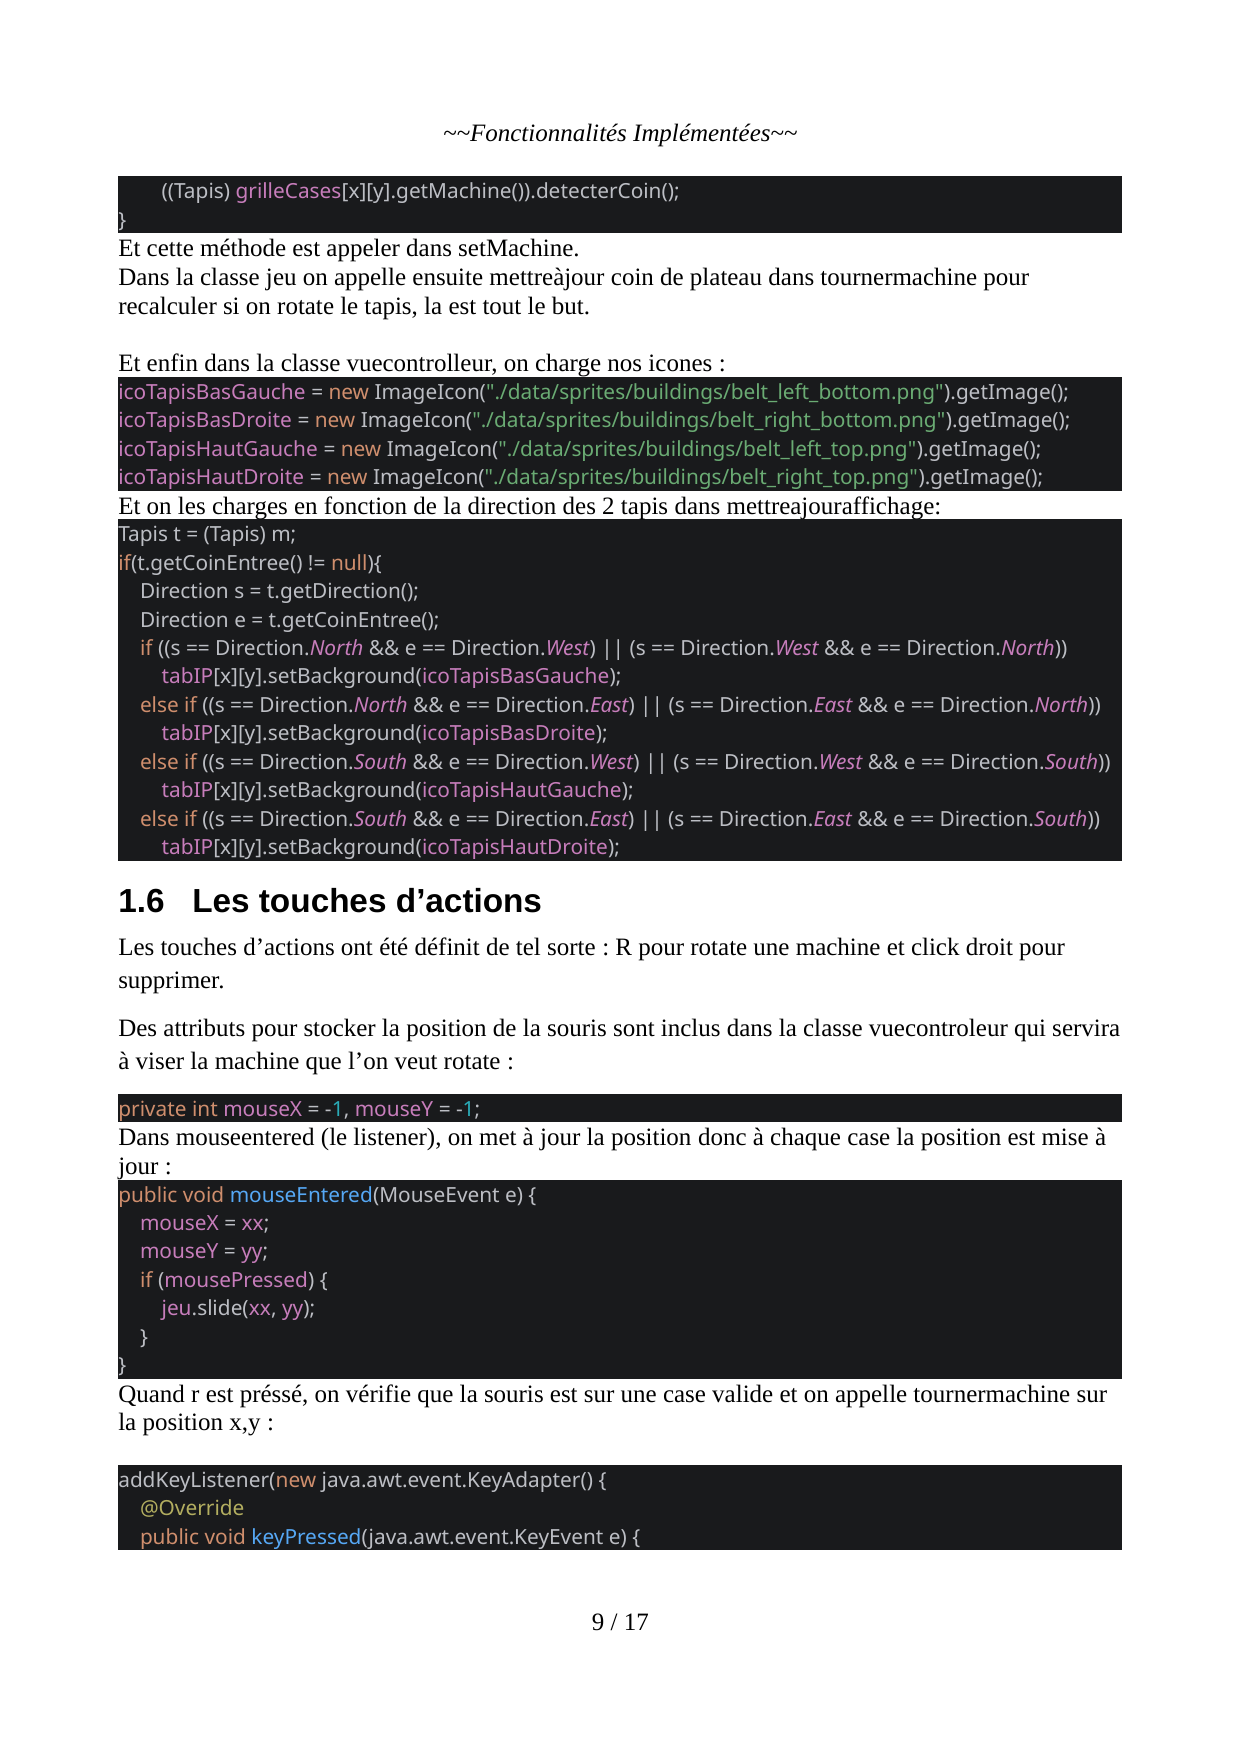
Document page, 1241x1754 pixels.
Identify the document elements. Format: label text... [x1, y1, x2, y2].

text Des attributs pour stocker la position de la souris sont inclus dans la classe vuecontroleur qui servira à viser la machine que l’on veut rotate : [118, 1013, 1122, 1075]
text Les touches d’actions ont été définit de tel sorte : R pour rotate une machine et click droit pour supprimer. [118, 932, 1122, 994]
text Et enfin dans la classe vuecontrolleur, on charge nos icones : [118, 348, 1122, 377]
text icoTapisBasGauche = new ImageIcon("./data/sprites/buildings/belt_left_bottom.png").getImage(); icoTapisBasDroite = new ImageIcon("./data/sprites/buildings/belt_right_bottom.png").getImage(); icoTapisHautGauche = new ImageIcon("./data/sprites/buildings/belt_left_top.png").getImage(); icoTapisHautDroite = new ImageIcon("./data/sprites/buildings/belt_right_top.png").getImage(); [118, 377, 1122, 491]
text Dans mouseentered (le listener), on met à jour la position donc à chaque case la position est mise à jour : [118, 1122, 1122, 1180]
text Et cette méthode est appeler dans setMachine. [118, 233, 1122, 262]
text Quand r est préssé, on vérifie que la souris est sur une case valide et on appelle tournermachine sur la position x,y : [118, 1379, 1122, 1436]
text ((Tapis) grilleCases[x][y].getMachine()).detecterCoin(); } [118, 176, 1122, 233]
text private int mouseX = -1, mouseY = -1; [118, 1094, 1122, 1122]
subtitle Les touches d’actions [118, 882, 1122, 920]
text Dans la classe jeu on appelle ensuite mettreàjour coin de plateau dans tournermachine pour recalculer si on rotate le tapis, la est tout le but. [118, 262, 1122, 319]
text public void mouseEntered(MouseEvent e) { mouseX = xx; mouseY = yy; if (mousePressed) { jeu.slide(xx, yy); } } [118, 1180, 1122, 1379]
text Tapis t = (Tapis) m; if(t.getCoinEntree() != null){ Direction s = t.getDirection(); Direction e = t.getCoinEntree(); if ((s == Direction.North && e == Direction.West) || (s == Direction.West && e == Direction.North)) tabIP[x][y].setBackground(icoTapisBasGauche); else if ((s == Direction.North && e == Direction.East) || (s == Direction.East && e == Direction.North)) tabIP[x][y].setBackground(icoTapisBasDroite); else if ((s == Direction.South && e == Direction.West) || (s == Direction.West && e == Direction.South)) tabIP[x][y].setBackground(icoTapisHautGauche); else if ((s == Direction.South && e == Direction.East) || (s == Direction.East && e == Direction.South)) tabIP[x][y].setBackground(icoTapisHautDroite); [118, 519, 1122, 861]
text addKeyListener(new java.awt.event.KeyAdapter() { @Override public void keyPressed(java.awt.event.KeyEvent e) { [118, 1465, 1122, 1550]
text Et on les charges en fonction de la direction des 2 tapis dans mettreajouraffichage: [118, 491, 1122, 519]
